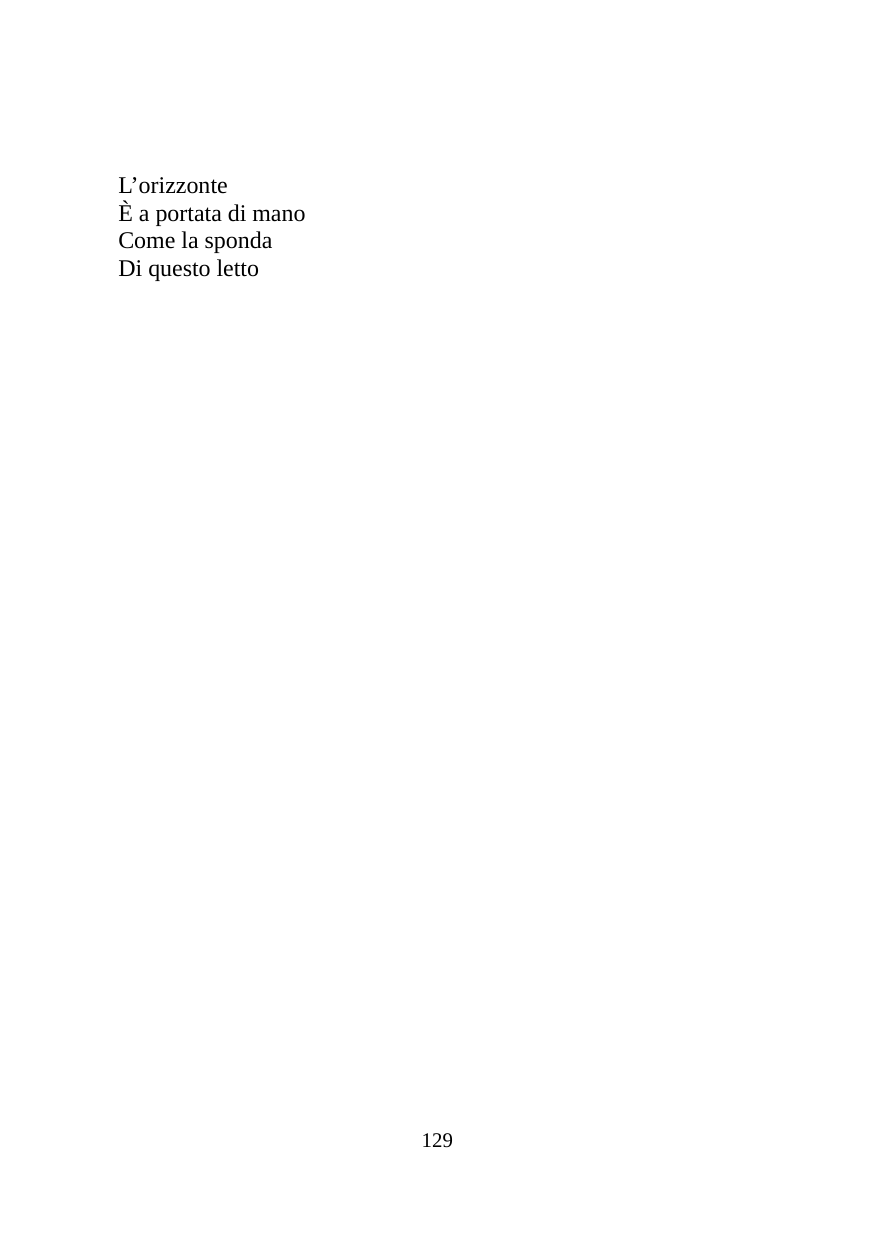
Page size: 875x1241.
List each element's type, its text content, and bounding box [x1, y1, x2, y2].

text È a portata di mano [88, 199, 786, 227]
text Come la sponda [88, 227, 786, 254]
text Di questo letto [88, 254, 786, 282]
text L’orizzonte [88, 171, 786, 199]
